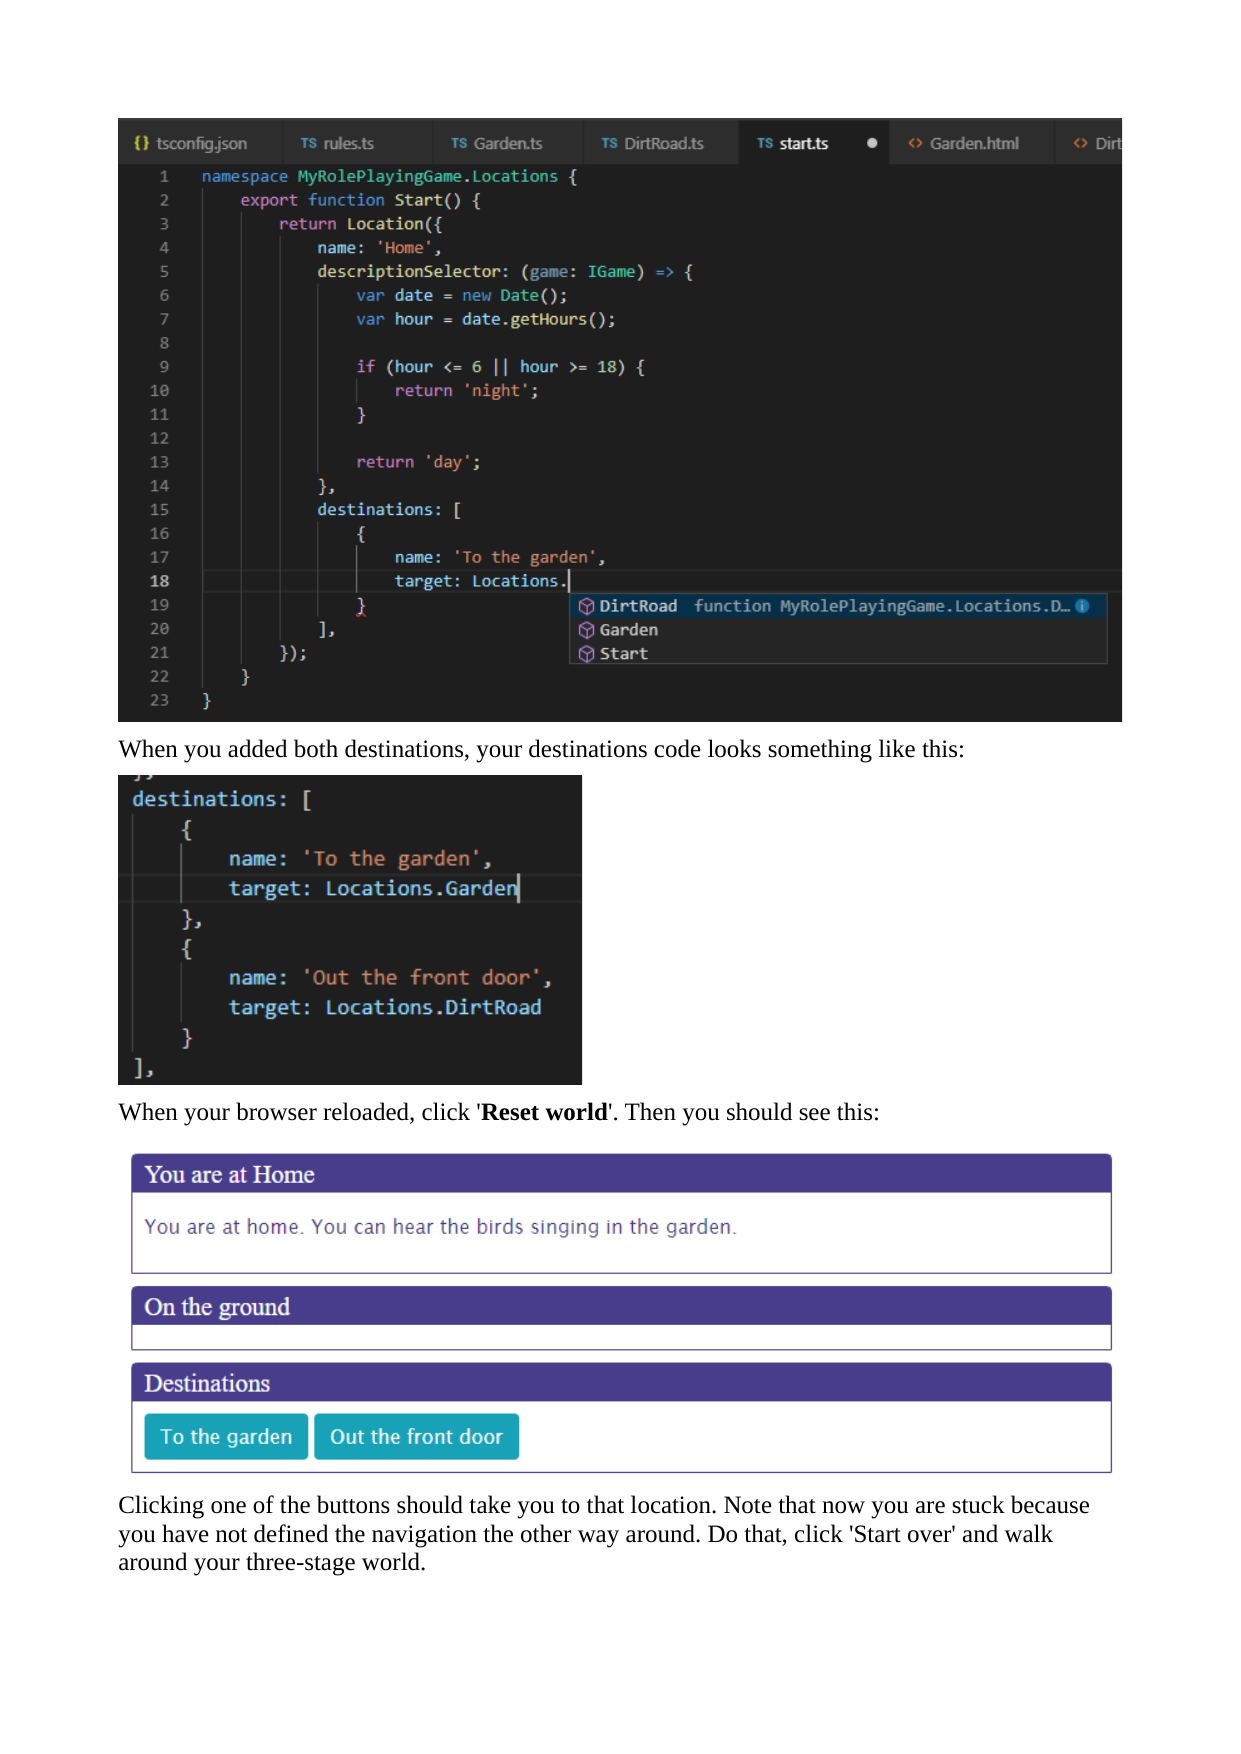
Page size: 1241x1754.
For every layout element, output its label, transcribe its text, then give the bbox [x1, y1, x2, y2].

text When your browser reloaded, click 'Reset world'. Then you should see this: [118, 1097, 1122, 1126]
text When you added both destinations, your destinations code looks something like this: [118, 734, 1122, 763]
text Clicking one of the buttons should take you to that location. Note that now you are stuck because you have not defined the navigation the other way around. Do that, click 'Start over' and walk around your three-stage world. [118, 1490, 1122, 1576]
